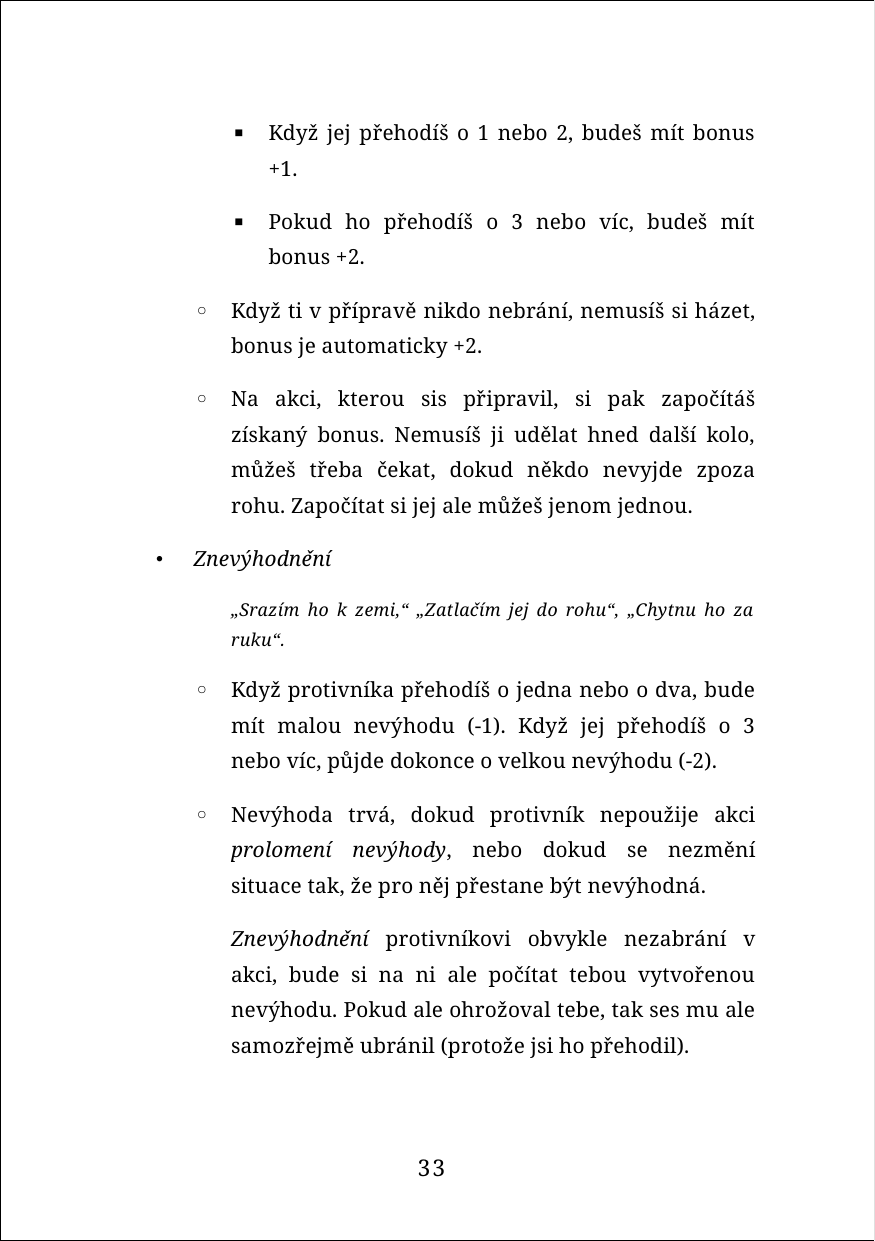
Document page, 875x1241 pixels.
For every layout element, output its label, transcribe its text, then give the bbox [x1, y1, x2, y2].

list Znevýhodnění [156, 544, 756, 573]
list Když jej přehodíš o 1 nebo 2, budeš mít bonus +1. [231, 118, 756, 182]
list „Srazím ho k zemi,“ „Zatlačím jej do rohu“, „Chytnu ho za ruku“. [193, 597, 756, 652]
list Na akci, kterou sis připravil, si pak započítáš získaný bonus. Nemusíš ji udělat hned další kolo, můžeš třeba čekat, dokud někdo nevyjde zpoza rohu. Započítat si jej ale můžeš jenom jednou. [193, 384, 756, 519]
list Znevýhodnění protivníkovi obvykle nezabrání v akci, bude si na ni ale počítat tebou vytvořenou nevýhodu. Pokud ale ohrožoval tebe, tak ses mu ale samozřejmě ubránil (protože jsi ho přehodil). [193, 924, 756, 1059]
list Když protivníka přehodíš o jedna nebo o dva, bude mít malou nevýhodu (-1). Když jej přehodíš o 3 nebo víc, půjde dokonce o velkou nevýhodu (-2). [193, 676, 756, 775]
list Když ti v přípravě nikdo nebrání, nemusíš si házet, bonus je automaticky +2. [193, 296, 756, 360]
list Pokud ho přehodíš o 3 nebo víc, budeš mít bonus +2. [231, 207, 756, 271]
list Nevýhoda trvá, dokud protivník nepoužije akci prolomení nevýhody, nebo dokud se nezmění situace tak, že pro něj přestane být nevýhodná. [193, 800, 756, 899]
